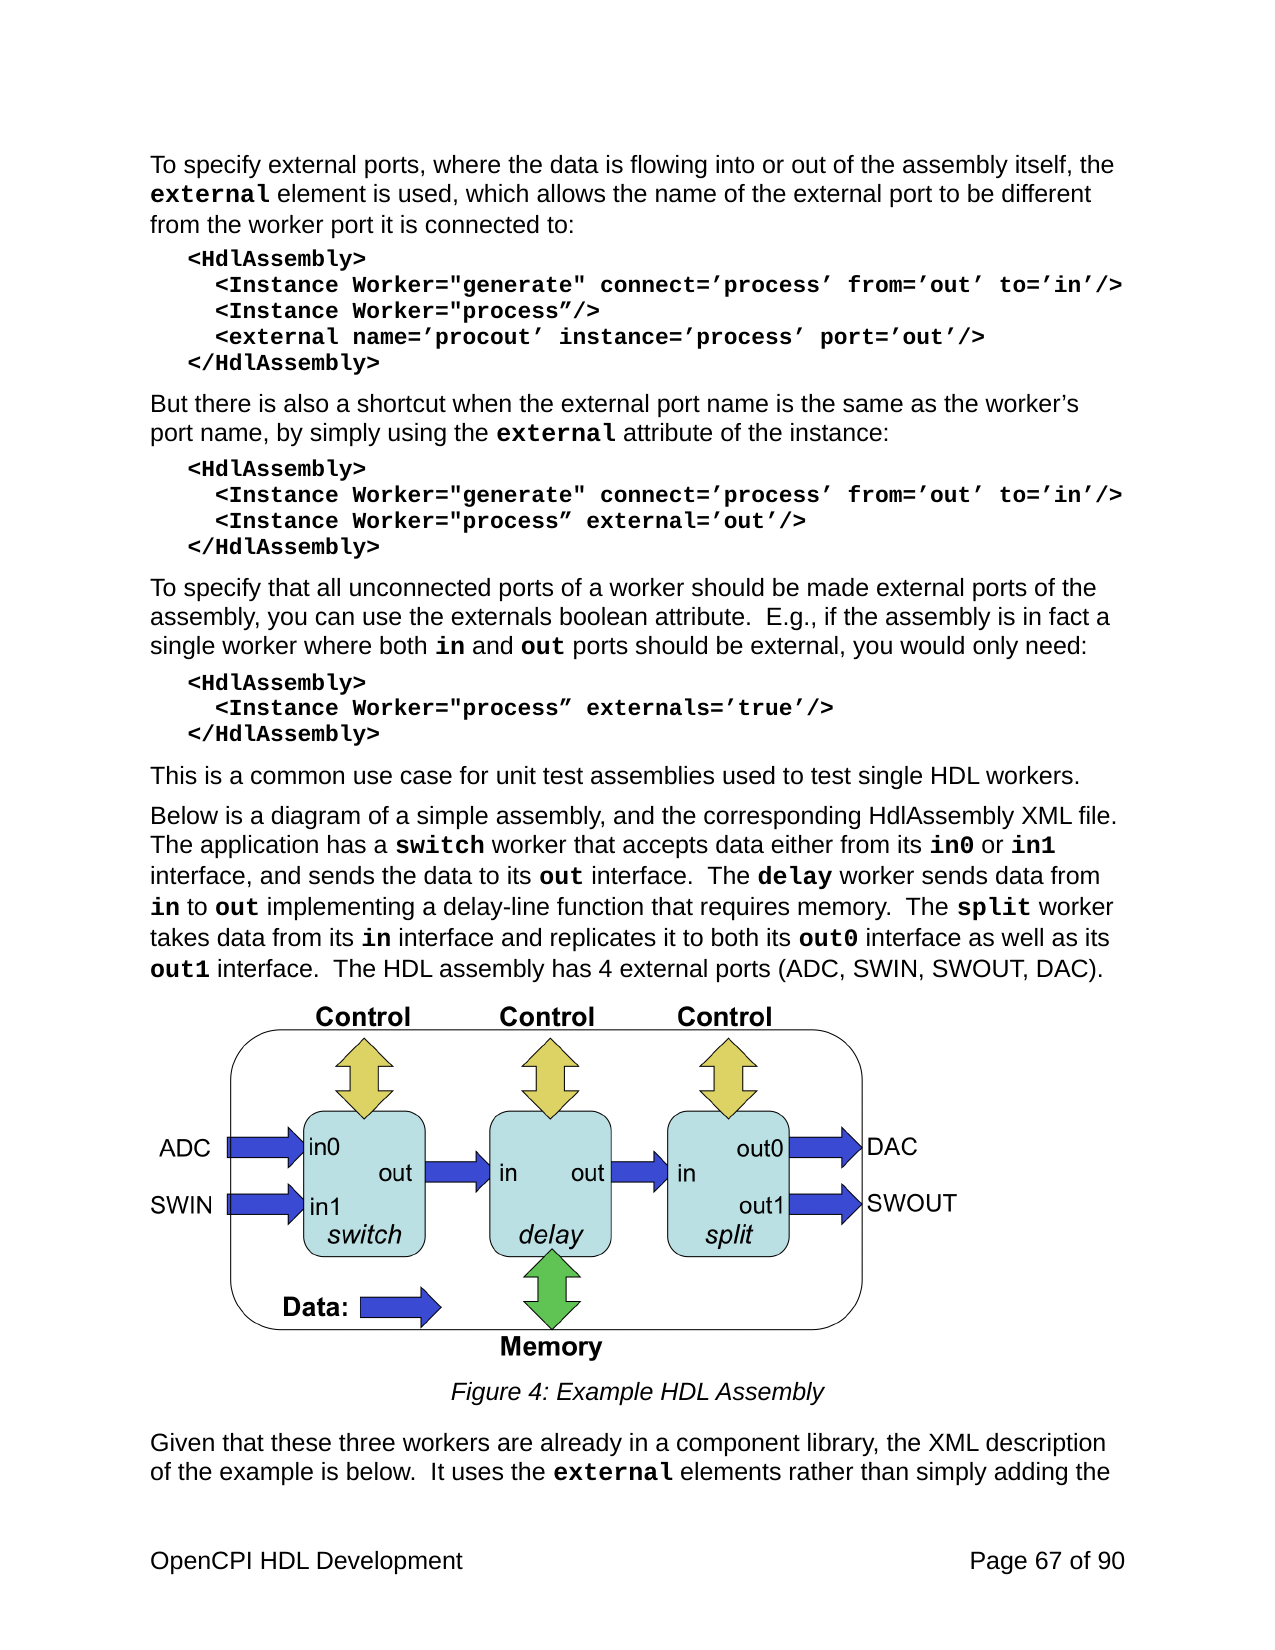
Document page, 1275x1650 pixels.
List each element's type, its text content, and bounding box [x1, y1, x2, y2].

text <HdlAssembly> <Instance Worker="generate" connect=’process’ from=’out’ to=’in’/> <Instance Worker="process”/> <external name=’procout’ instance=’process’ port=’out’/> </HdlAssembly> [187, 247, 1125, 377]
text Given that these three workers are already in a component library, the XML description of the example is below. It uses the external elements rather than simply adding the [150, 1428, 1125, 1488]
text <HdlAssembly> <Instance Worker="generate" connect=’process’ from=’out’ to=’in’/> <Instance Worker="process” external=’out’/> </HdlAssembly> [187, 458, 1125, 561]
picture [150, 1010, 962, 1362]
text To specify external ports, where the data is flowing into or out of the assembly itself, the external element is used, which allows the name of the external port to be different from the worker port it is connected to: [150, 150, 1125, 238]
text But there is also a shortcut when the external port name is the same as the worker’s port name, by simply using the external attribute of the instance: [150, 389, 1125, 449]
text Below is a diagram of a simple assembly, and the corresponding HdlAssembly XML file. The application has a switch worker that accepts data either from its in0 or in1 interface, and sends the data to its out interface. The delay worker sends data from in to out implementing a delay-line function that requires memory. The split worker takes data from its in interface and replicates it to both its out0 interface as well as its out1 interface. The HDL assembly has 4 external ports (ADC, SWIN, SWOUT, DAC). [150, 801, 1125, 985]
text <HdlAssembly> <Instance Worker="process” externals=’true’/> </HdlAssembly> [187, 671, 1125, 749]
text This is a common use case for unit test assemblies used to test single HDL workers. [150, 761, 1125, 789]
text Figure 4: Example HDL Assembly [150, 1377, 1125, 1405]
text To specify that all unconnected ports of a worker should be made external ports of the assembly, you can use the externals boolean attribute. E.g., if the assembly is in fact a single worker where both in and out ports should be external, you would only need: [150, 573, 1125, 662]
